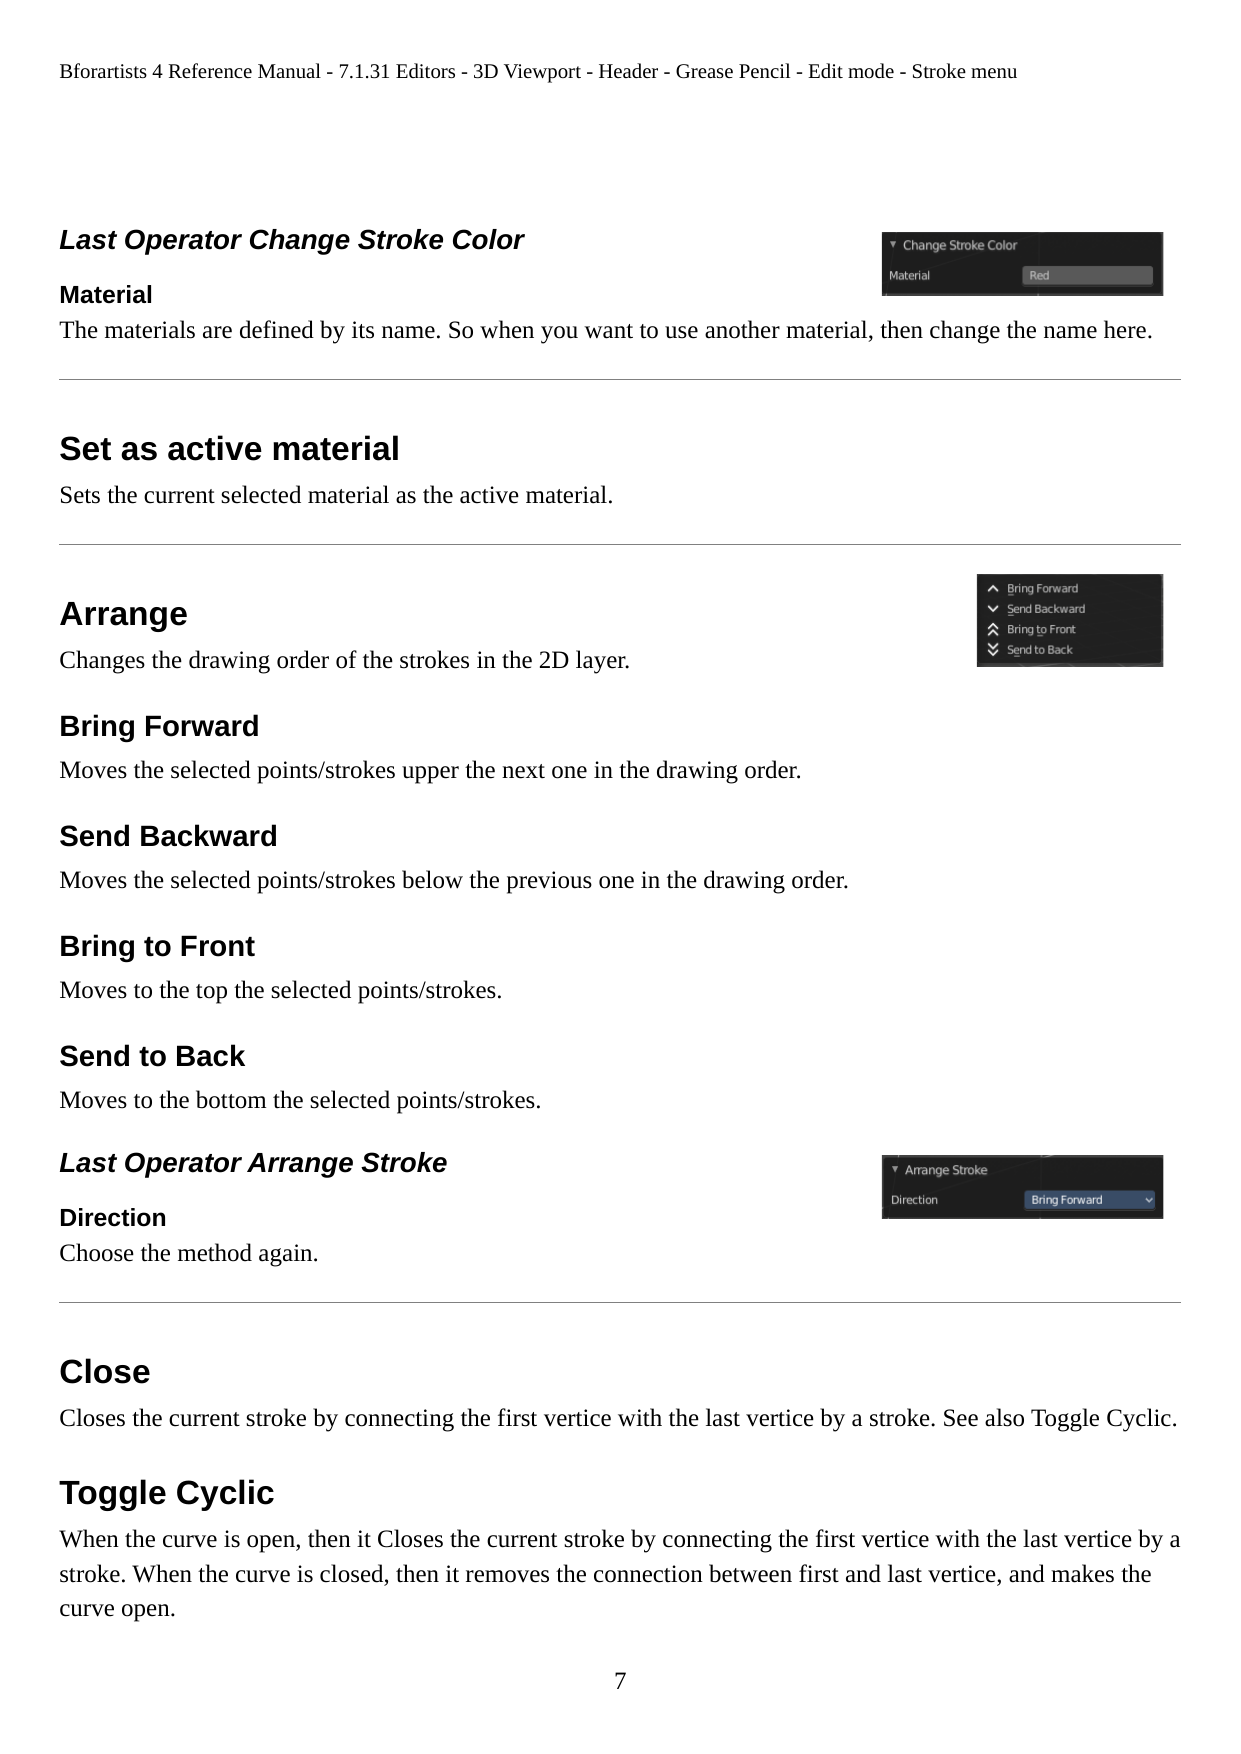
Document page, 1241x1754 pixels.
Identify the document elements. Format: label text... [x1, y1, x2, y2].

text Sets the current selected material as the active material. [59, 480, 1181, 509]
subtitle Close [59, 1352, 1181, 1391]
text Moves to the bottom the selected points/strokes. [59, 1085, 1181, 1114]
subtitle [1164, 594, 1181, 633]
subtitle Set as active material [59, 429, 1181, 468]
subtitle Send to Back [59, 1039, 1181, 1072]
subtitle Material [59, 280, 1181, 309]
picture [881, 1155, 1164, 1219]
subtitle Direction [59, 1203, 1181, 1232]
text Closes the current stroke by connecting the first vertice with the last vertice by a stroke. See also Toggle Cyclic. [59, 1403, 1181, 1432]
text Moves the selected points/strokes below the previous one in the drawing order. [59, 865, 1181, 894]
subtitle Bring Forward [59, 709, 1181, 743]
text When the curve is open, then it Closes the current stroke by connecting the first vertice with the last vertice by a stroke. When the curve is closed, then it removes the connection between first and last vertice, and makes the curve open. [59, 1524, 1181, 1622]
subtitle Last Operator Change Stroke Color [59, 223, 1181, 255]
text Moves to the top the selected points/strokes. [59, 975, 1181, 1004]
subtitle Send Backward [59, 819, 1181, 853]
subtitle Toggle Cyclic [59, 1473, 1181, 1512]
text Changes the drawing order of the strokes in the 2D layer. [59, 645, 1181, 674]
subtitle Bring to Front [59, 929, 1181, 962]
text Choose the method again. [59, 1238, 1181, 1267]
picture [881, 232, 1164, 296]
subtitle Arrange [59, 594, 976, 633]
subtitle Last Operator Arrange Stroke [59, 1146, 1181, 1178]
text The materials are defined by its name. So when you want to use another material, then change the name here. [59, 315, 1181, 344]
picture [976, 574, 1164, 667]
text Moves the selected points/strokes upper the next one in the drawing order. [59, 755, 1181, 784]
